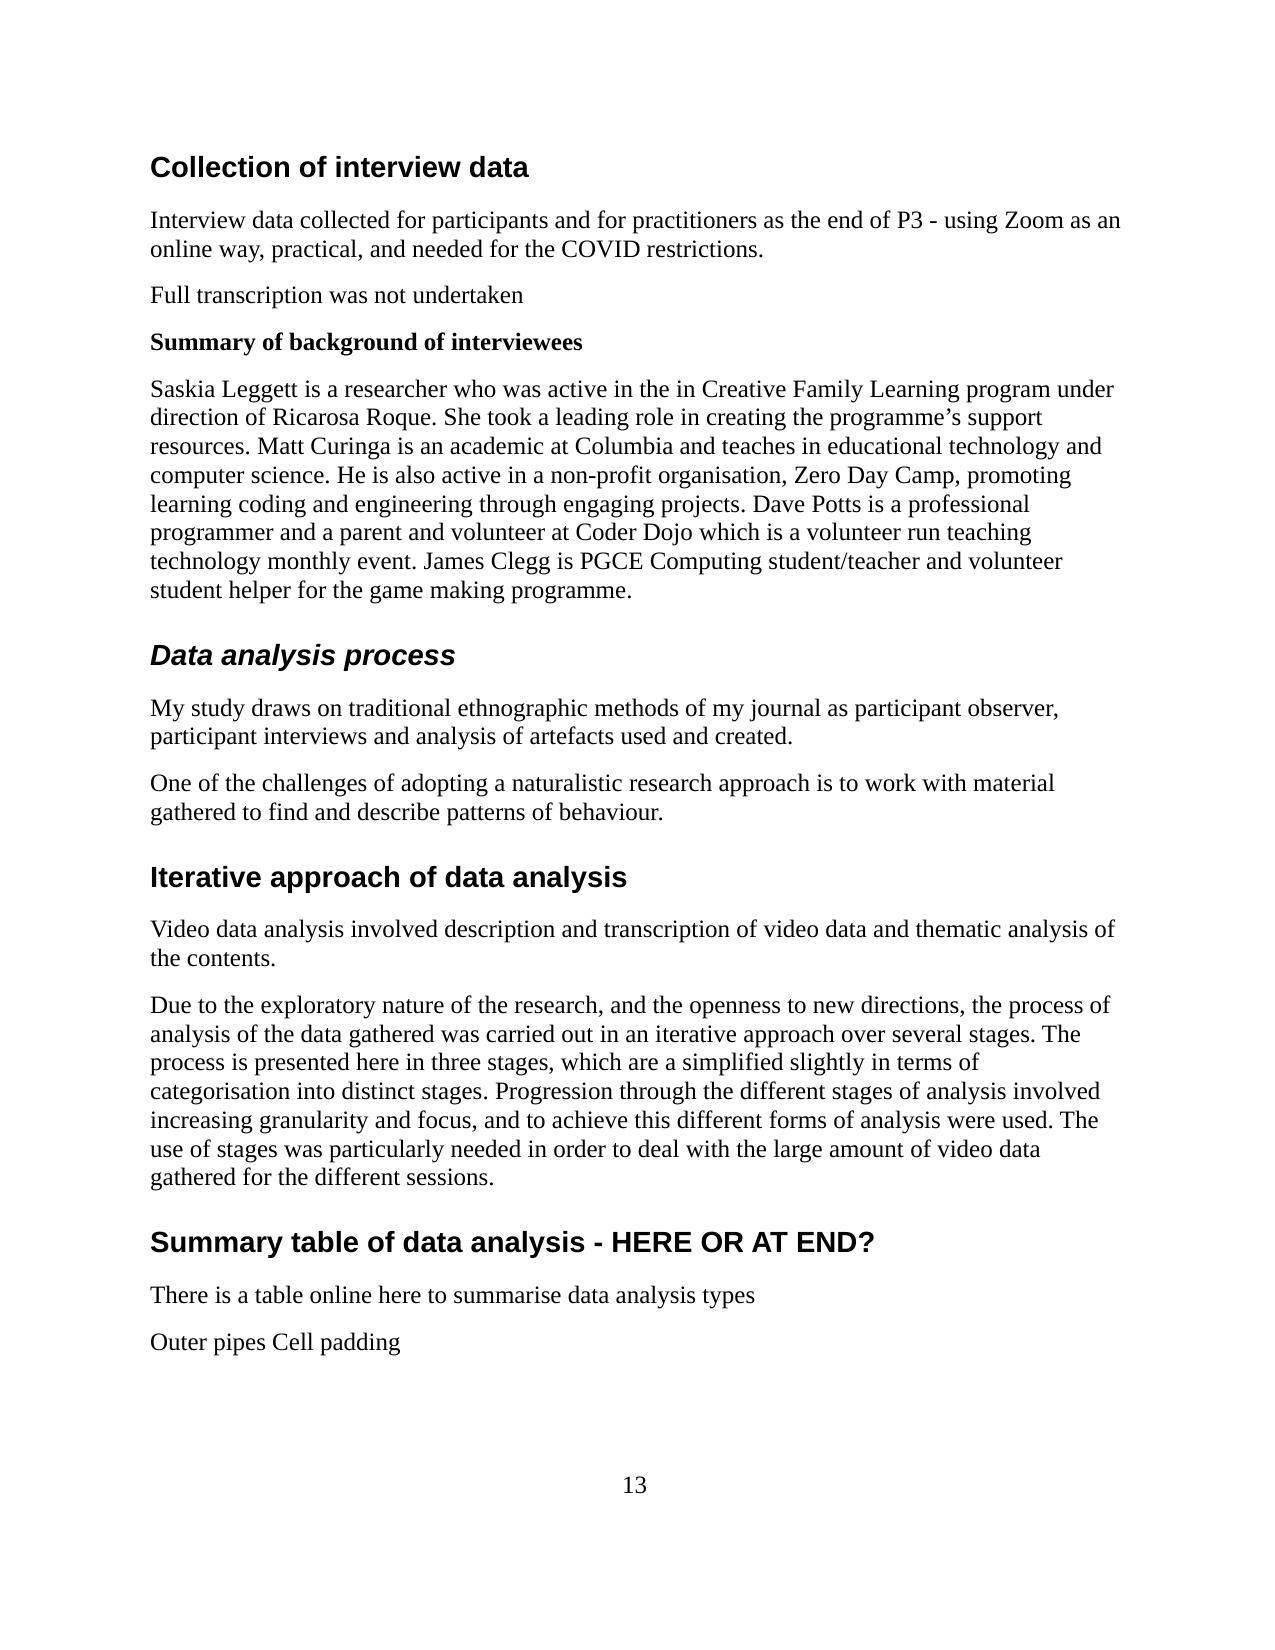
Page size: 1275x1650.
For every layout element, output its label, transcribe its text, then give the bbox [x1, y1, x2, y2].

text Due to the exploratory nature of the research, and the openness to new directions, the process of analysis of the data gathered was carried out in an iterative approach over several stages. The process is presented here in three stages, which are a simplified slightly in terms of categorisation into distinct stages. Progression through the different stages of analysis involved increasing granularity and focus, and to achieve this different forms of analysis were used. The use of stages was particularly needed in order to deal with the large amount of video data gathered for the different sessions. [150, 990, 1125, 1191]
text Full transcription was not undertaken [150, 280, 1125, 309]
text Outer pipes Cell padding [150, 1327, 1125, 1356]
text Saskia Leggett is a researcher who was active in the in Creative Family Learning program under direction of Ricarosa Roque. She took a leading role in creating the programme’s support resources. Matt Curinga is an academic at Columbia and teaches in educational technology and computer science. He is also active in a non-profit organisation, Zero Day Camp, promoting learning coding and engineering through engaging projects. Dave Potts is a professional programmer and a parent and volunteer at Coder Dojo which is a volunteer run teaching technology monthly event. James Clegg is PGCE Computing student/teacher and volunteer student helper for the game making programme. [150, 374, 1125, 604]
subtitle Iterative approach of data analysis [150, 859, 1125, 893]
subtitle Summary table of data analysis - HERE OR AT END? [150, 1225, 1125, 1259]
subtitle Collection of interview data [150, 150, 1125, 183]
text Interview data collected for participants and for practitioners as the end of P3 - using Zoom as an online way, practical, and needed for the COVID restrictions. [150, 205, 1125, 262]
text There is a table online here to summarise data analysis types [150, 1280, 1125, 1309]
text My study draws on traditional ethnographic methods of my journal as participant observer, participant interviews and analysis of artefacts used and created. [150, 693, 1125, 750]
text One of the challenges of adopting a naturalistic research approach is to work with material gathered to find and describe patterns of behaviour. [150, 768, 1125, 826]
subtitle Data analysis process [150, 638, 1125, 671]
text Video data analysis involved description and transcription of video data and thematic analysis of the contents. [150, 914, 1125, 972]
text Summary of background of interviewees [150, 327, 1125, 356]
